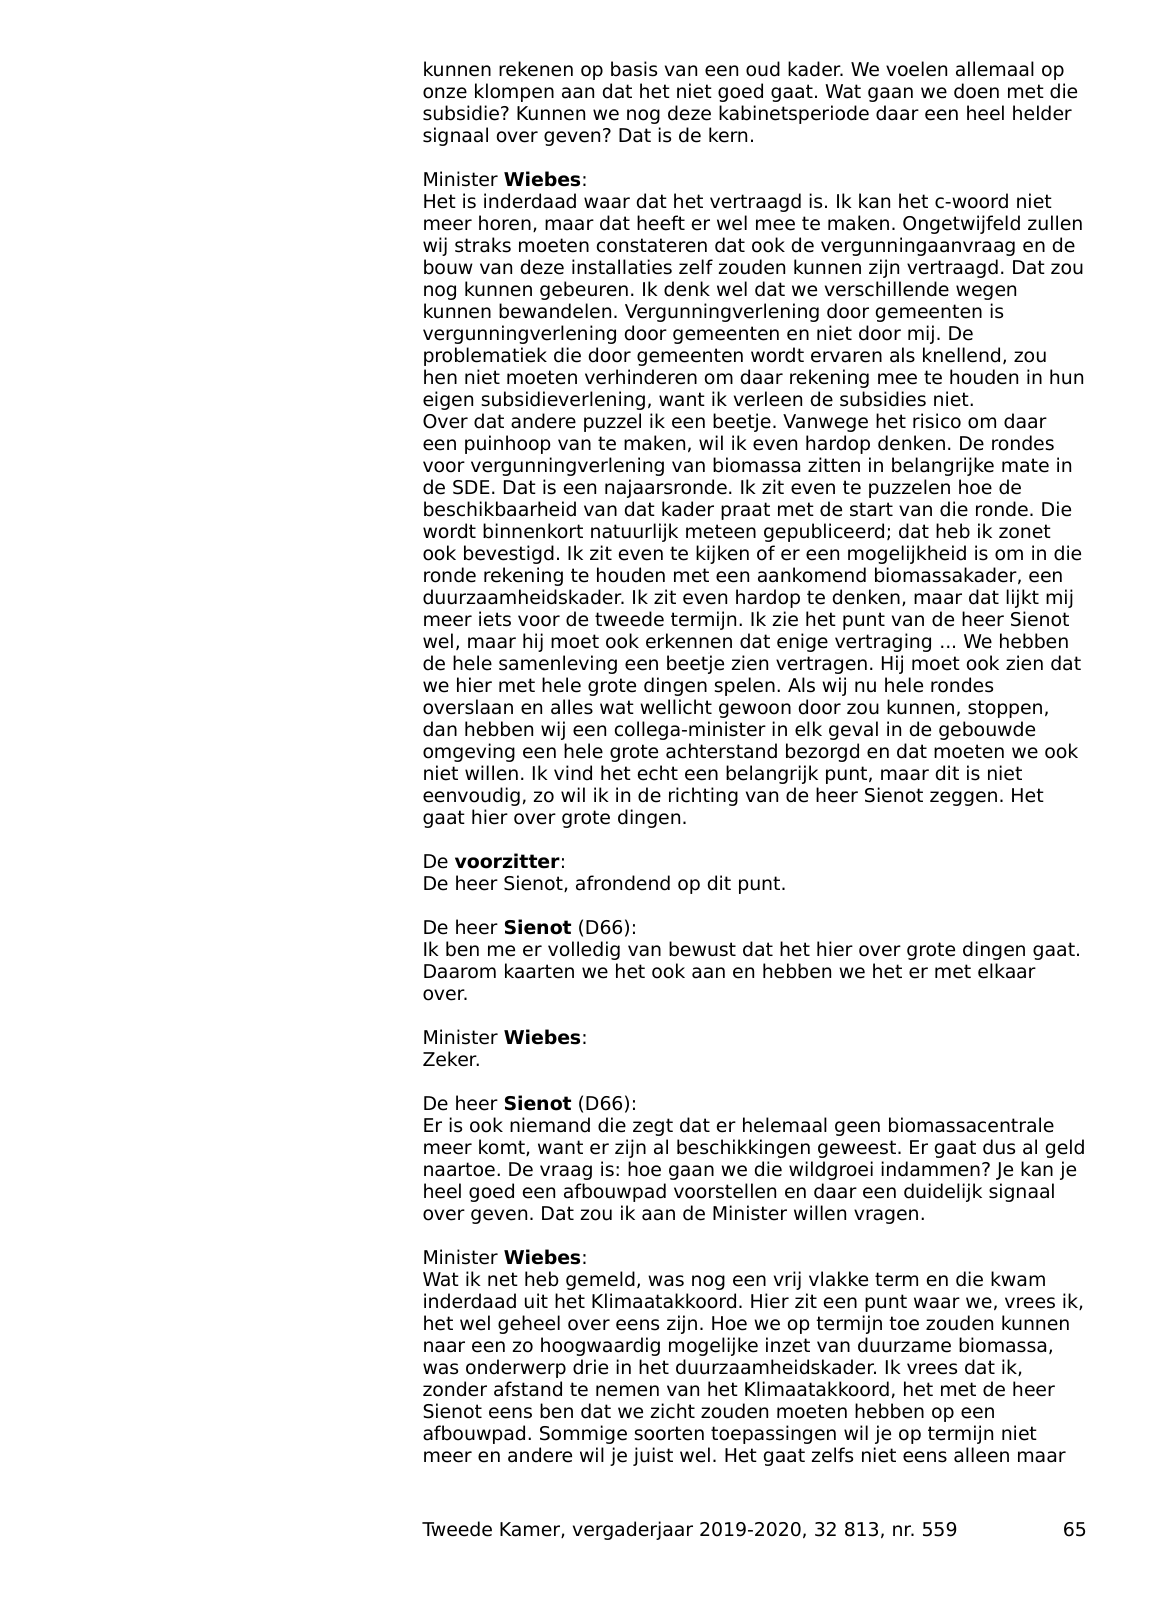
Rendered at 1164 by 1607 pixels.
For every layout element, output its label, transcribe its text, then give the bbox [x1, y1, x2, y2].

text Minister Wiebes: [422, 1027, 1087, 1049]
text Er is ook niemand die zegt dat er helemaal geen biomassacentrale meer komt, want er zijn al beschikkingen geweest. Er gaat dus al geld naartoe. De vraag is: hoe gaan we die wildgroei indammen? Je kan je heel goed een afbouwpad voorstellen en daar een duidelijk signaal over geven. Dat zou ik aan de Minister willen vragen. [422, 1115, 1087, 1225]
text De heer Sienot, afrondend op dit punt. [422, 873, 1087, 895]
text Wat ik net heb gemeld, was nog een vrij vlakke term en die kwam inderdaad uit het Klimaatakkoord. Hier zit een punt waar we, vrees ik, het wel geheel over eens zijn. Hoe we op termijn toe zouden kunnen naar een zo hoogwaardig mogelijke inzet van duurzame biomassa, was onderwerp drie in het duurzaamheidskader. Ik vrees dat ik, zonder afstand te nemen van het Klimaatakkoord, het met de heer Sienot eens ben dat we zicht zouden moeten hebben op een afbouwpad. Sommige soorten toepassingen wil je op termijn niet meer en andere wil je juist wel. Het gaat zelfs niet eens alleen maar [422, 1269, 1087, 1467]
text Zeker. [422, 1049, 1087, 1071]
text De heer Sienot (D66): [422, 917, 1087, 939]
text Minister Wiebes: [422, 169, 1087, 191]
text Over dat andere puzzel ik een beetje. Vanwege het risico om daar een puinhoop van te maken, wil ik even hardop denken. De rondes voor vergunningverlening van biomassa zitten in belangrijke mate in de SDE. Dat is een najaarsronde. Ik zit even te puzzelen hoe de beschikbaarheid van dat kader praat met de start van die ronde. Die wordt binnenkort natuurlijk meteen gepubliceerd; dat heb ik zonet ook bevestigd. Ik zit even te kijken of er een mogelijkheid is om in die ronde rekening te houden met een aankomend biomassakader, een duurzaamheidskader. Ik zit even hardop te denken, maar dat lijkt mij meer iets voor de tweede termijn. Ik zie het punt van de heer Sienot wel, maar hij moet ook erkennen dat enige vertraging ... We hebben de hele samenleving een beetje zien vertragen. Hij moet ook zien dat we hier met hele grote dingen spelen. Als wij nu hele rondes overslaan en alles wat wellicht gewoon door zou kunnen, stoppen, dan hebben wij een collega-minister in elk geval in de gebouwde omgeving een hele grote achterstand bezorgd en dat moeten we ook niet willen. Ik vind het echt een belangrijk punt, maar dit is niet eenvoudig, zo wil ik in de richting van de heer Sienot zeggen. Het gaat hier over grote dingen. [422, 411, 1087, 828]
text Minister Wiebes: [422, 1247, 1087, 1269]
text Het is inderdaad waar dat het vertraagd is. Ik kan het c-woord niet meer horen, maar dat heeft er wel mee te maken. Ongetwijfeld zullen wij straks moeten constateren dat ook de vergunningaanvraag en de bouw van deze installaties zelf zouden kunnen zijn vertraagd. Dat zou nog kunnen gebeuren. Ik denk wel dat we verschillende wegen kunnen bewandelen. Vergunningverlening door gemeenten is vergunningverlening door gemeenten en niet door mij. De problematiek die door gemeenten wordt ervaren als knellend, zou hen niet moeten verhinderen om daar rekening mee te houden in hun eigen subsidieverlening, want ik verleen de subsidies niet. [422, 191, 1087, 411]
text kunnen rekenen op basis van een oud kader. We voelen allemaal op onze klompen aan dat het niet goed gaat. Wat gaan we doen met die subsidie? Kunnen we nog deze kabinetsperiode daar een heel helder signaal over geven? Dat is de kern. [422, 59, 1087, 147]
text Ik ben me er volledig van bewust dat het hier over grote dingen gaat. Daarom kaarten we het ook aan en hebben we het er met elkaar over. [422, 939, 1087, 1005]
text De heer Sienot (D66): [422, 1093, 1087, 1115]
text De voorzitter: [422, 851, 1087, 873]
